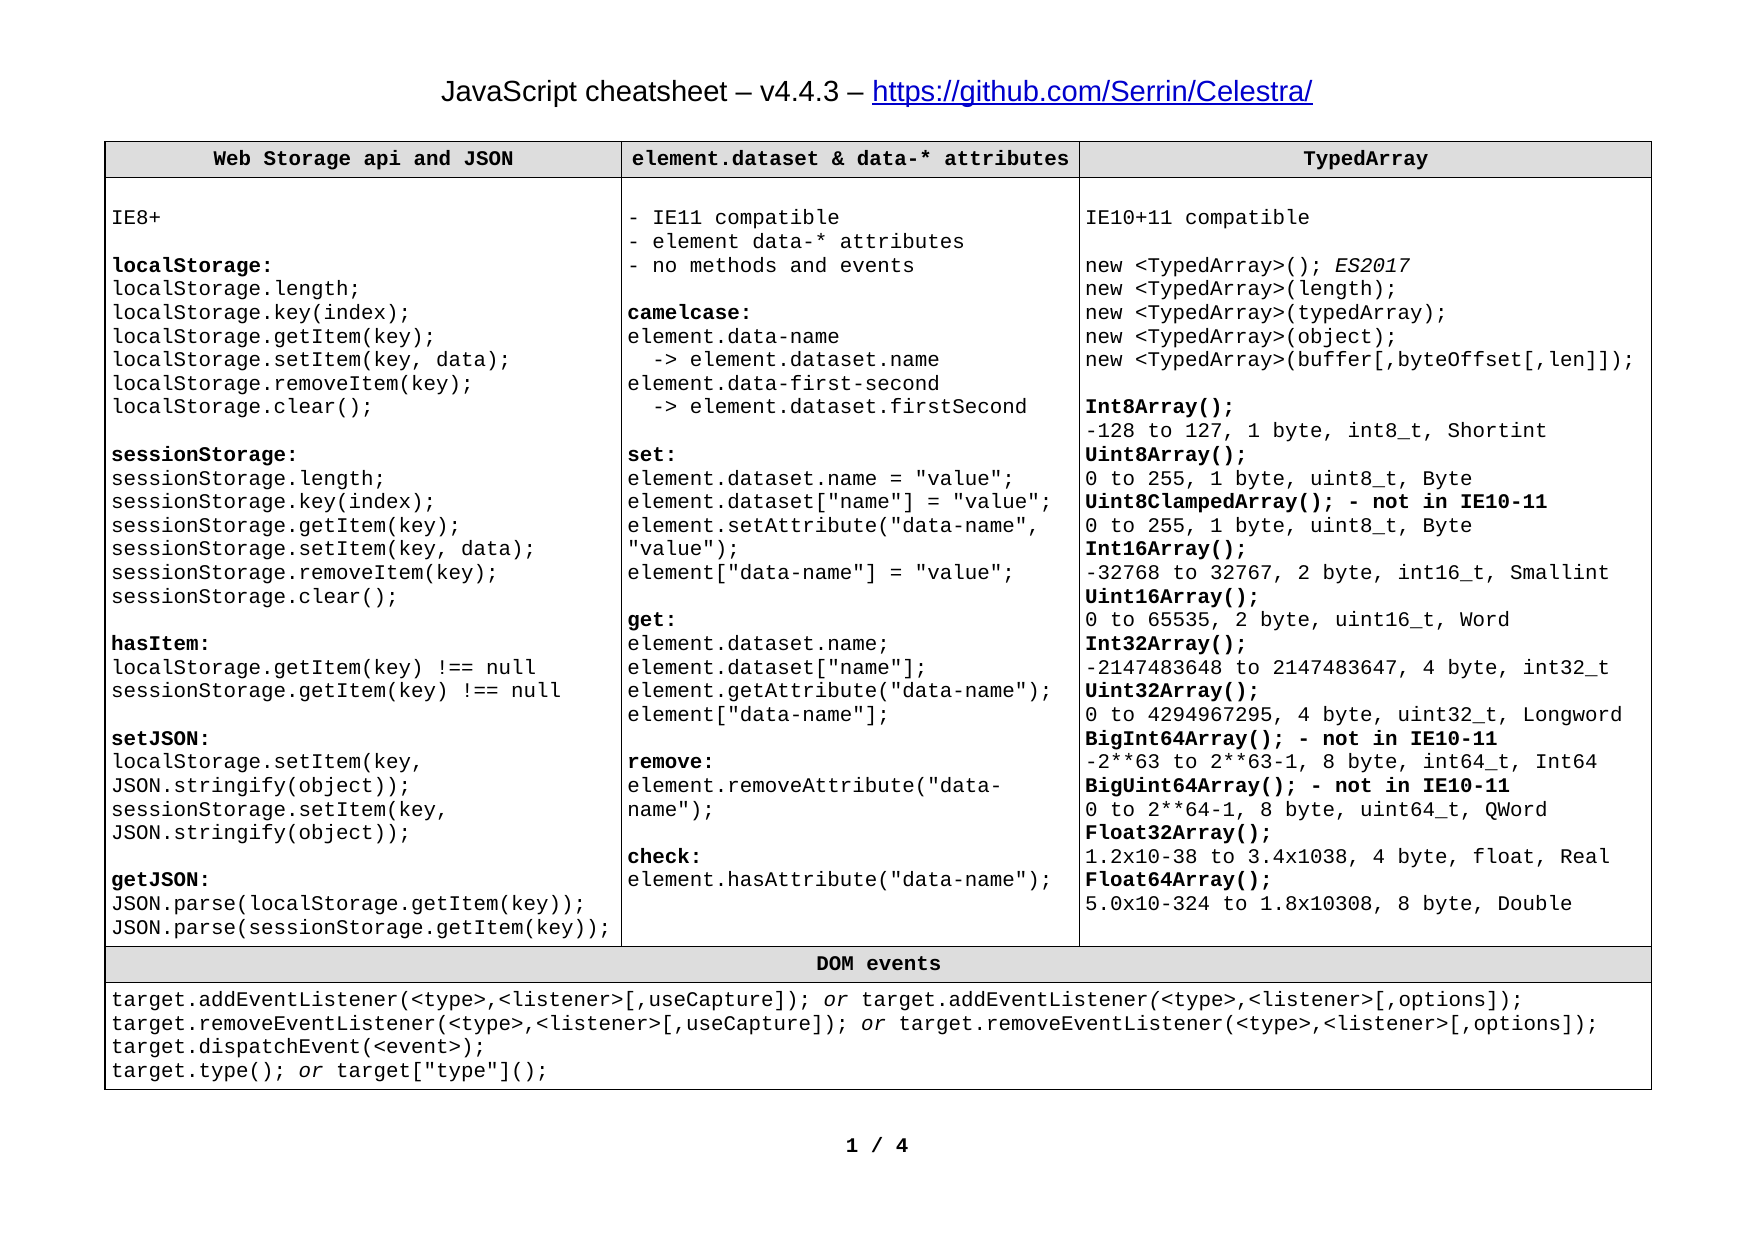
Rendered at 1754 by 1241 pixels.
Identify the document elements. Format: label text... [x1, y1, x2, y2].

table_header Web Storage api and JSON [106, 142, 621, 177]
table_header TypedArray [1080, 142, 1651, 177]
table_cell IE8+ localStorage: localStorage.length; localStorage.key(index); localStorage.getItem(key); localStorage.setItem(key, data); localStorage.removeItem(key); localStorage.clear(); sessionStorage: sessionStorage.length; sessionStorage.key(index); sessionStorage.getItem(key); sessionStorage.setItem(key, data); sessionStorage.removeItem(key); sessionStorage.clear(); hasItem: localStorage.getItem(key) !== null sessionStorage.getItem(key) !== null setJSON: localStorage.setItem(key, JSON.stringify(object)); sessionStorage.setItem(key, JSON.stringify(object)); getJSON: JSON.parse(localStorage.getItem(key)); JSON.parse(sessionStorage.getItem(key)); [106, 178, 621, 946]
table_cell DOM events [106, 947, 1651, 982]
table_header element.dataset & data-* attributes [622, 142, 1079, 177]
text JavaScript cheatsheet – v4.4.3 – https://github.com/Serrin/Celestra/ [105, 74, 1648, 107]
table_cell IE10+11 compatible new <TypedArray>(); ES2017 new <TypedArray>(length); new <TypedArray>(typedArray); new <TypedArray>(object); new <TypedArray>(buffer[,byteOffset[,len]]); Int8Array(); -128 to 127, 1 byte, int8_t, Shortint Uint8Array(); 0 to 255, 1 byte, uint8_t, Byte Uint8ClampedArray(); - not in IE10-11 0 to 255, 1 byte, uint8_t, Byte Int16Array(); -32768 to 32767, 2 byte, int16_t, Smallint Uint16Array(); 0 to 65535, 2 byte, uint16_t, Word Int32Array(); -2147483648 to 2147483647, 4 byte, int32_t Uint32Array(); 0 to 4294967295, 4 byte, uint32_t, Longword BigInt64Array(); - not in IE10-11 -2**63 to 2**63-1, 8 byte, int64_t, Int64 BigUint64Array(); - not in IE10-11 0 to 2**64-1, 8 byte, uint64_t, QWord Float32Array(); 1.2x10-38 to 3.4x1038, 4 byte, float, Real Float64Array(); 5.0x10-324 to 1.8x10308, 8 byte, Double [1080, 178, 1651, 946]
table_cell - IE11 compatible - element data-* attributes - no methods and events camelcase: element.data-name -> element.dataset.name element.data-first-second -> element.dataset.firstSecond set: element.dataset.name = "value"; element.dataset["name"] = "value"; element.setAttribute("data-name", "value"); element["data-name"] = "value"; get: element.dataset.name; element.dataset["name"]; element.getAttribute("data-name"); element["data-name"]; remove: element.removeAttribute("data-name"); check: element.hasAttribute("data-name"); [622, 178, 1079, 946]
table_cell target.addEventListener(<type>,<listener>[,useCapture]); or target.addEventListener(<type>,<listener>[,options]); target.removeEventListener(<type>,<listener>[,useCapture]); or target.removeEventListener(<type>,<listener>[,options]); target.dispatchEvent(<event>); target.type(); or target["type"](); [106, 983, 1651, 1089]
